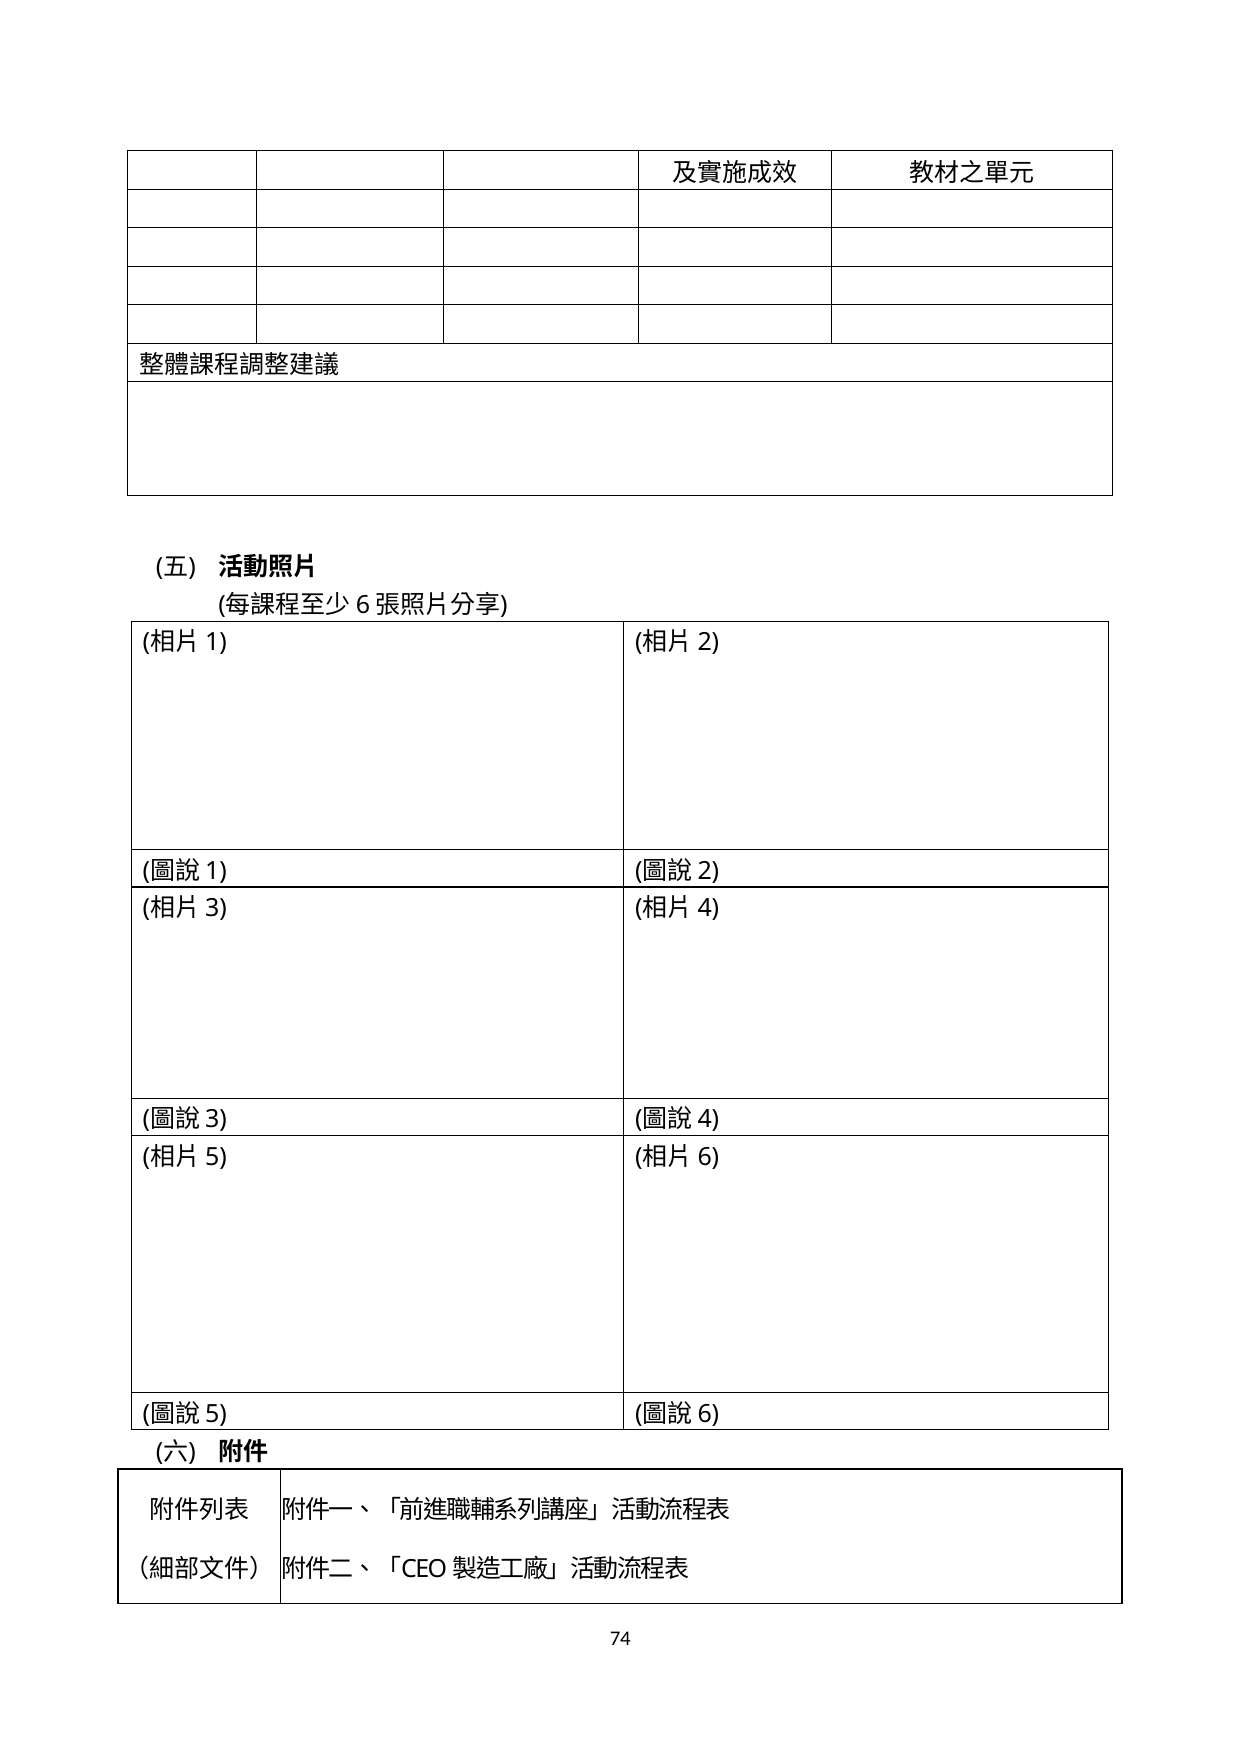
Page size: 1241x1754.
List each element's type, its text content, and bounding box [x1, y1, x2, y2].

list 附件 [156, 1430, 1122, 1468]
table_cell [444, 305, 638, 343]
table_cell [832, 267, 1112, 304]
table_cell 整體課程調整建議 [128, 344, 1112, 381]
table_cell [128, 382, 1112, 495]
table_cell (相片6) [624, 1136, 1108, 1392]
table_cell (圖說3) [132, 1099, 623, 1135]
table_cell [639, 305, 831, 343]
table_header [444, 151, 638, 188]
table_header 附件列表 （細部文件） [119, 1470, 280, 1603]
table_header 附件一、「前進職輔系列講座」活動流程表 附件二、「CEO製造工廠」活動流程表 [281, 1470, 1121, 1603]
table_cell (相片3) [132, 888, 623, 1098]
text (每課程至少6張照片分享) [218, 583, 1122, 621]
table_cell [639, 228, 831, 266]
table_cell [832, 190, 1112, 227]
table_cell [444, 267, 638, 304]
table_cell (相片5) [132, 1136, 623, 1392]
table_header 教材之單元 [832, 151, 1112, 188]
table_cell [128, 190, 256, 227]
table_header [128, 151, 256, 188]
table_cell [444, 228, 638, 266]
table_cell (圖說2) [624, 850, 1108, 886]
table_cell [639, 267, 831, 304]
table_cell [444, 190, 638, 227]
table_cell (相片4) [624, 888, 1108, 1098]
table_cell [257, 267, 443, 304]
list 活動照片 [156, 546, 1122, 583]
table_header (相片2) [624, 622, 1108, 849]
table_header (相片1) [132, 622, 623, 849]
table_cell [128, 267, 256, 304]
table_cell (圖說4) [624, 1099, 1108, 1135]
table_cell [128, 228, 256, 266]
table_header 及實施成效 [639, 151, 831, 188]
table_cell [832, 305, 1112, 343]
table_cell [257, 305, 443, 343]
table_cell (圖說6) [624, 1393, 1108, 1429]
table_cell (圖說5) [132, 1393, 623, 1429]
table_cell [128, 305, 256, 343]
table_cell [639, 190, 831, 227]
table_cell [832, 228, 1112, 266]
table_cell [257, 190, 443, 227]
table_cell (圖說1) [132, 850, 623, 886]
table_header [257, 151, 443, 188]
table_cell [257, 228, 443, 266]
